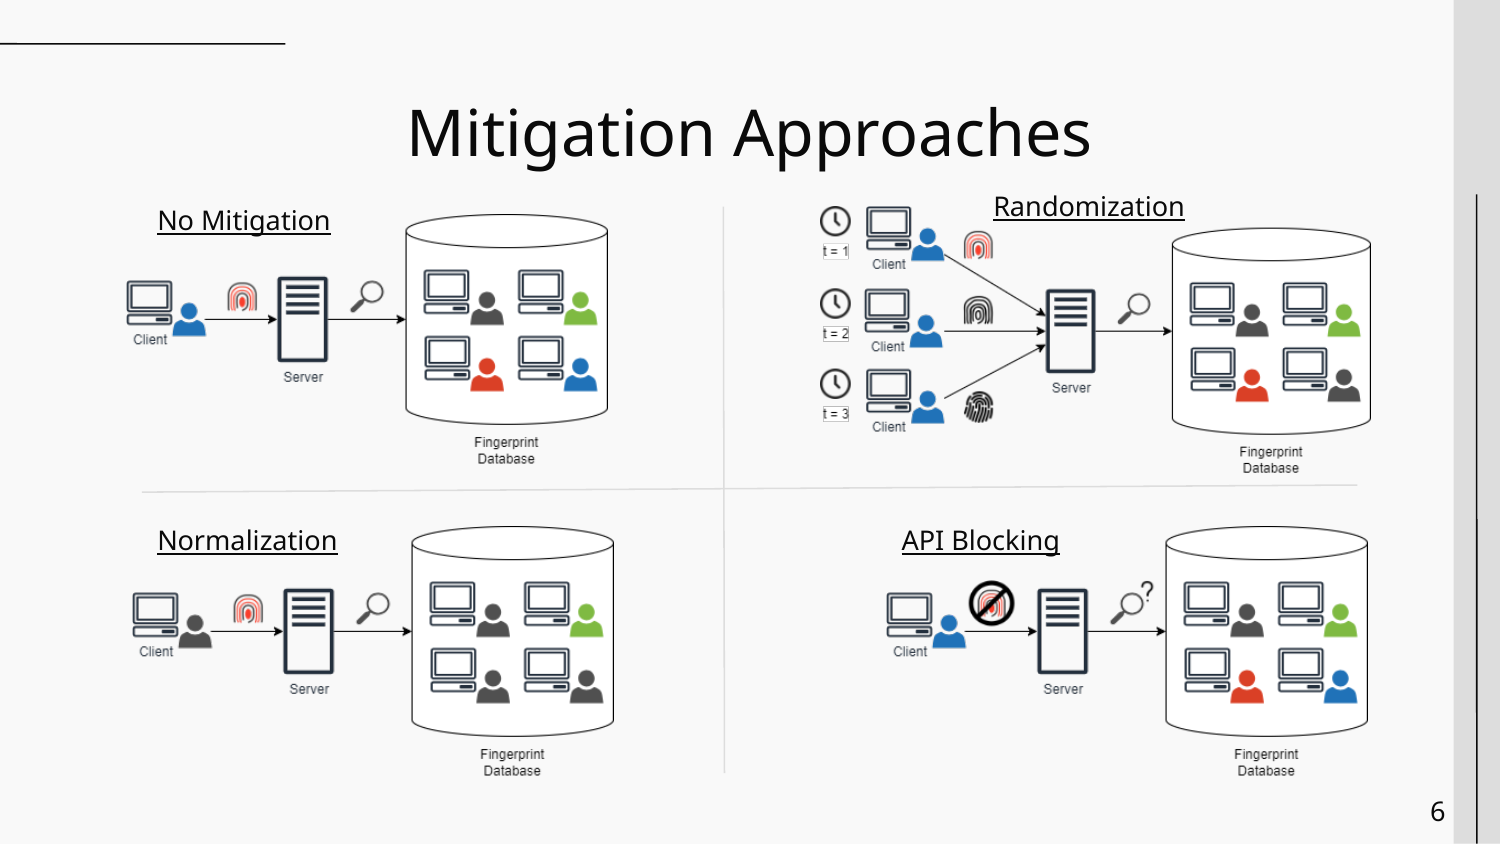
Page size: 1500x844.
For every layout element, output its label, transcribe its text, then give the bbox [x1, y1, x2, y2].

picture [126, 214, 608, 468]
picture [820, 206, 1371, 476]
text_box Normalization [142, 508, 378, 566]
text_box API Blocking [886, 508, 1122, 566]
slide_number [1370, 779, 1461, 844]
text_box No Mitigation [142, 188, 378, 245]
title Mitigation Approaches [116, 77, 1383, 168]
picture [886, 526, 1368, 780]
picture [132, 526, 614, 780]
text_box Randomization [978, 174, 1214, 231]
